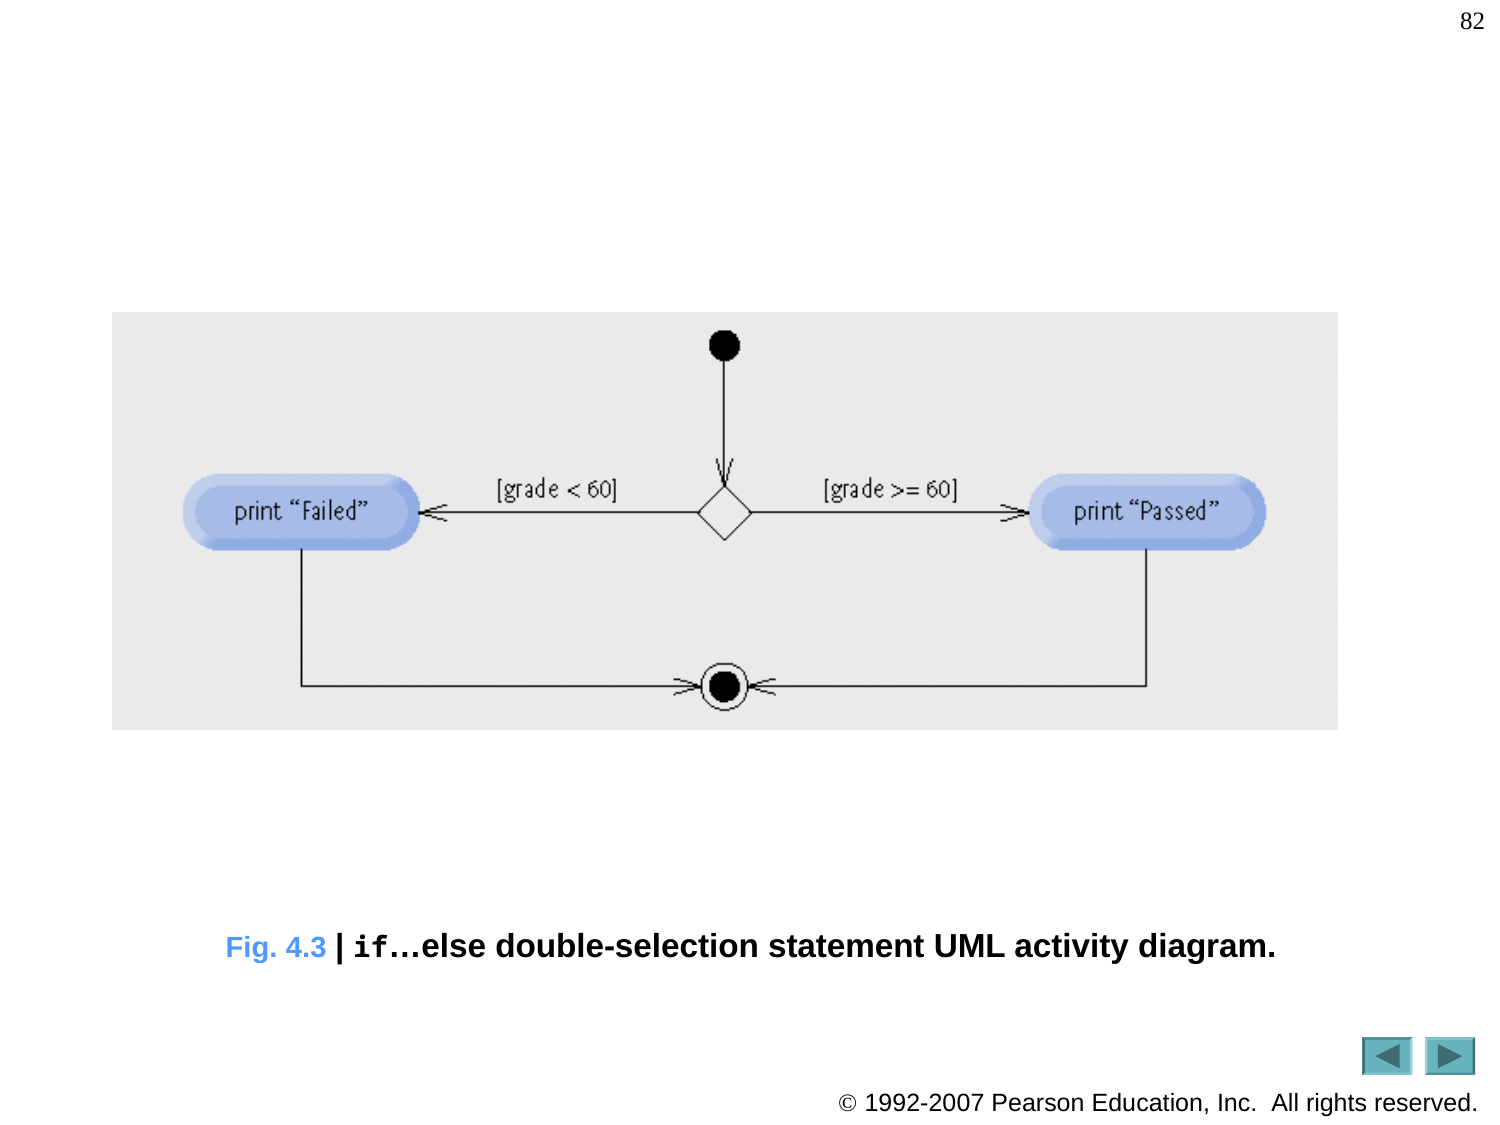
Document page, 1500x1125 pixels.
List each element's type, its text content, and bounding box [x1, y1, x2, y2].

picture [112, 312, 1338, 730]
title Fig. 4.3 | if…else double-selection statement UML activity diagram. [87, 899, 1426, 1001]
